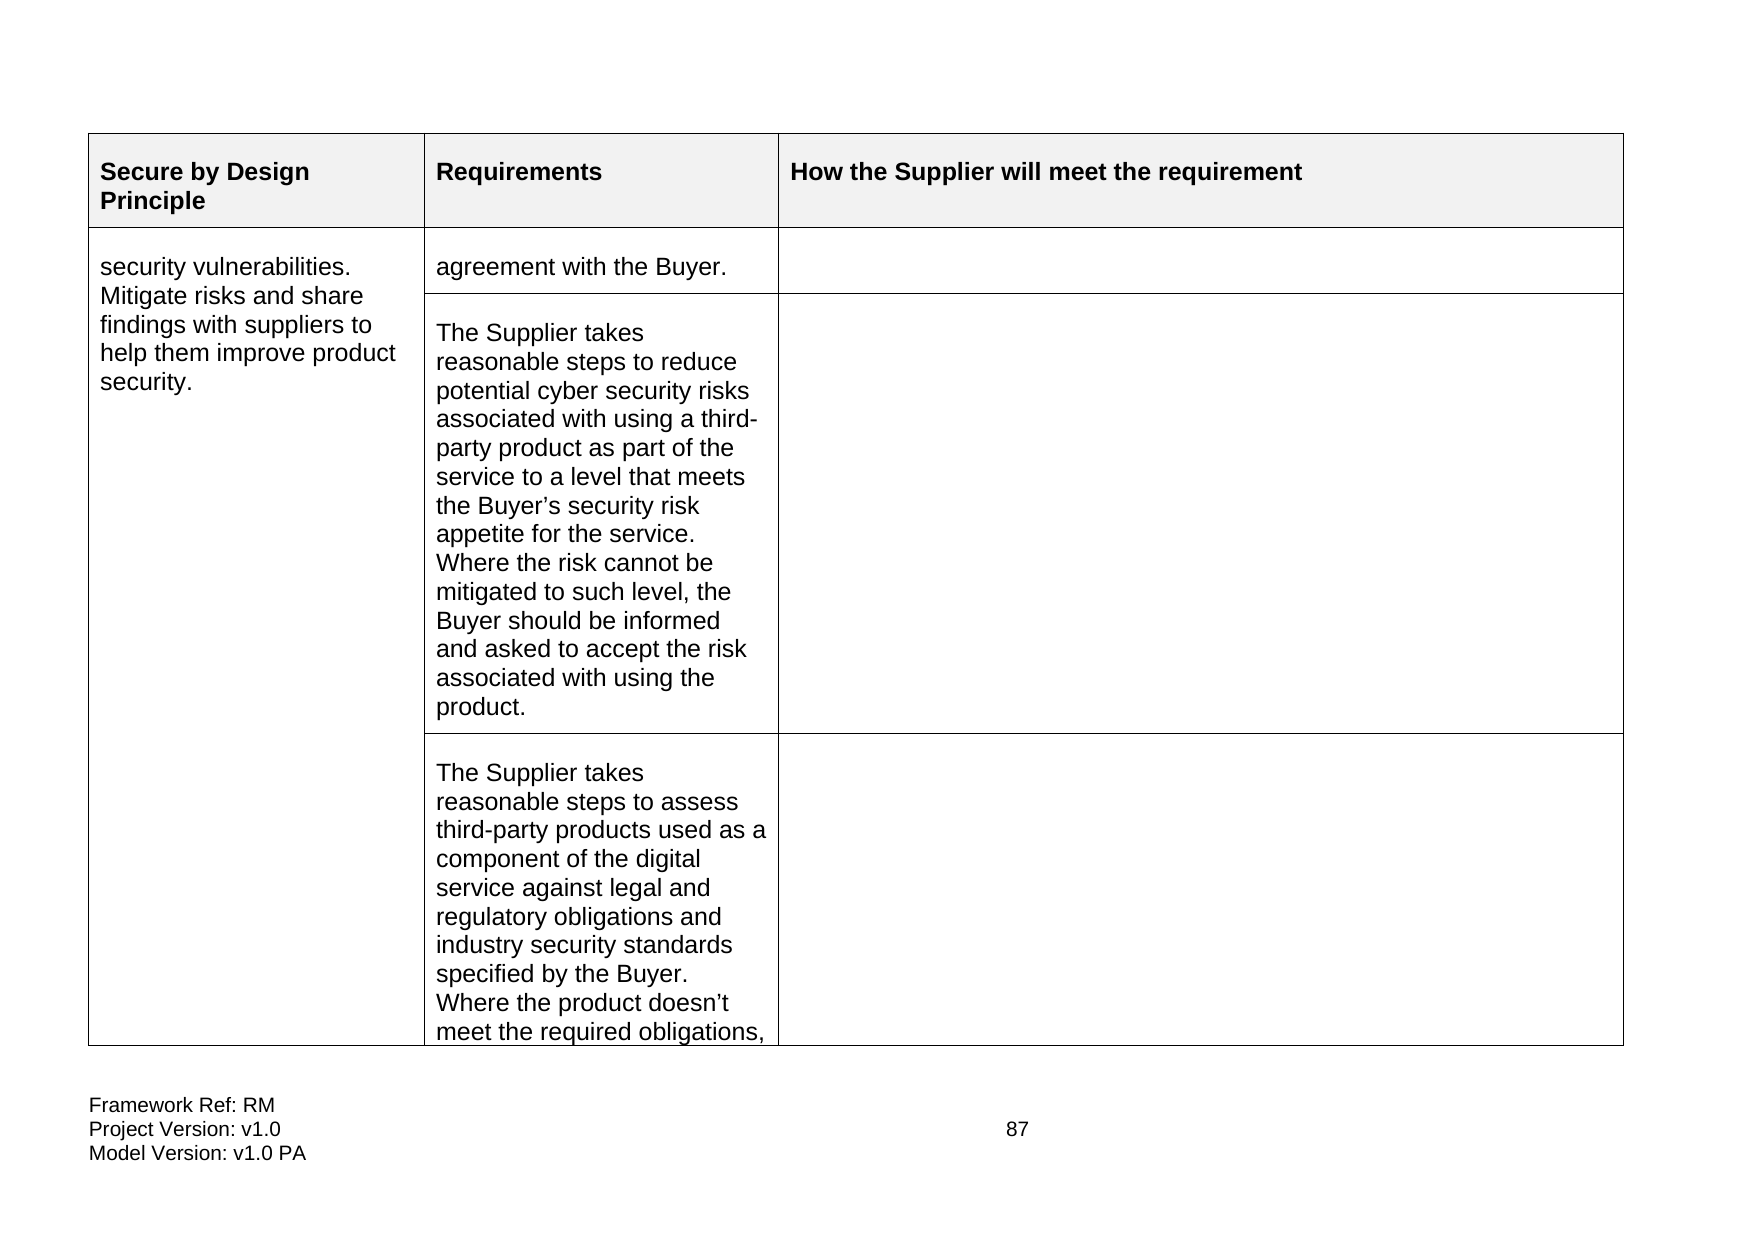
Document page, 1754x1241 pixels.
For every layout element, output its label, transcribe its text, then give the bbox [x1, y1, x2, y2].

table_cell The Supplier takes reasonable steps to assess third-party products used as a component of the digital service against legal and regulatory obligations and industry security standards specified by the Buyer. Where the product doesn’t meet the required obligations, [425, 734, 778, 1045]
table_cell [779, 734, 1623, 1045]
table_cell [779, 228, 1623, 293]
table_header Requirements [425, 134, 778, 227]
table_cell security vulnerabilities. Mitigate risks and share findings with suppliers to help them improve product security. [89, 228, 424, 1045]
table_cell agreement with the Buyer. [425, 228, 778, 293]
table_header How the Supplier will meet the requirement [779, 134, 1623, 227]
table_header Secure by Design Principle [89, 134, 424, 227]
table_cell The Supplier takes reasonable steps to reduce potential cyber security risks associated with using a third-party product as part of the service to a level that meets the Buyer’s security risk appetite for the service. Where the risk cannot be mitigated to such level, the Buyer should be informed and asked to accept the risk associated with using the product. [425, 294, 778, 733]
table_cell [779, 294, 1623, 733]
